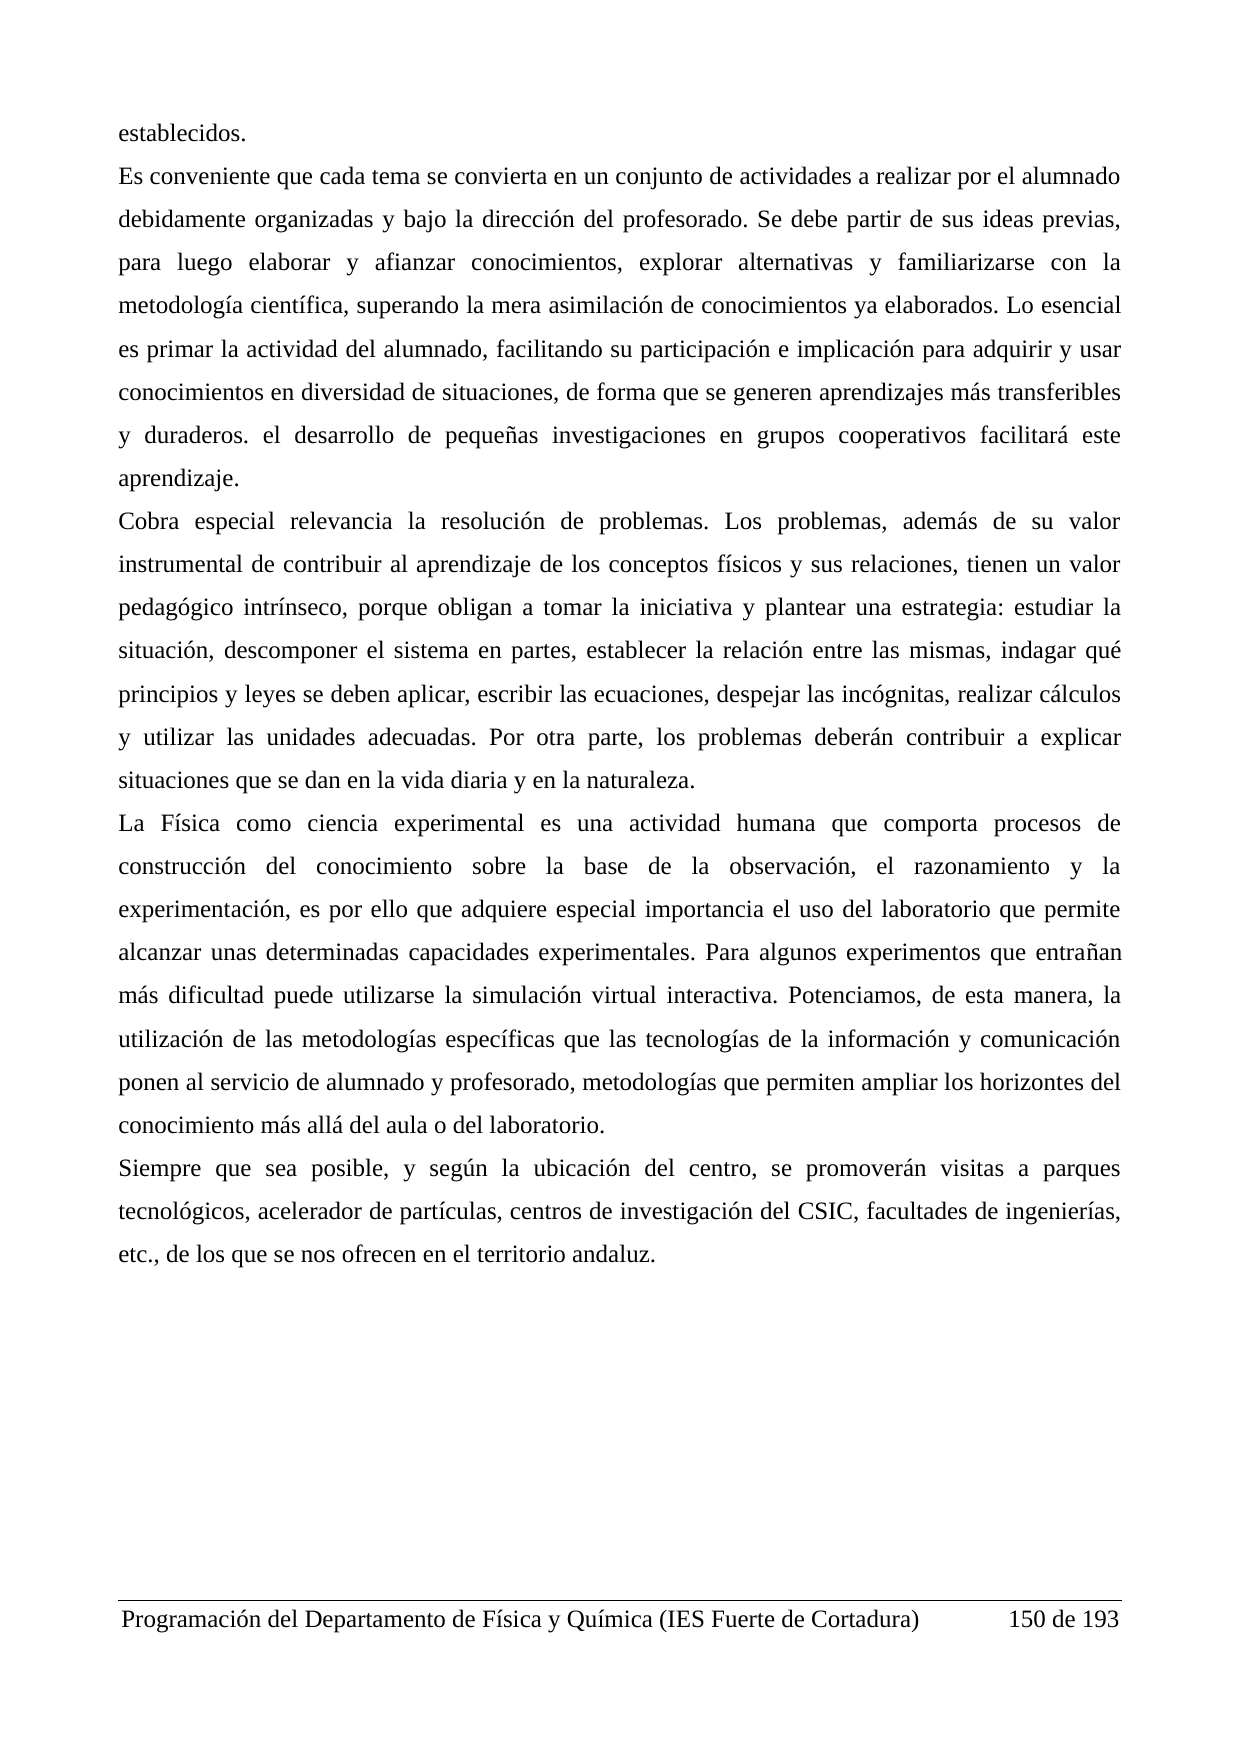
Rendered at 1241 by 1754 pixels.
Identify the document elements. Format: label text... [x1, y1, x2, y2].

text La Física como ciencia experimental es una actividad humana que comporta procesos de construcción del conocimiento sobre la base de la observación, el razonamiento y la experimentación, es por ello que adquiere especial importancia el uso del laboratorio que permite alcanzar unas determinadas capacidades experimentales. Para algunos experimentos que entrañan más dificultad puede utilizarse la simulación virtual interactiva. Potenciamos, de esta manera, la utilización de las metodologías específicas que las tecnologías de la información y comunicación ponen al servicio de alumnado y profesorado, metodologías que permiten ampliar los horizontes del conocimiento más allá del aula o del laboratorio. [118, 808, 1122, 1139]
text Siempre que sea posible, y según la ubicación del centro, se promoverán visitas a parques tecnológicos, acelerador de partículas, centros de investigación del CSIC, facultades de ingenierías, etc., de los que se nos ofrecen en el territorio andaluz. [118, 1153, 1122, 1268]
text establecidos. Es conveniente que cada tema se convierta en un conjunto de actividades a realizar por el alumnado debidamente organizadas y bajo la dirección del profesorado. Se debe partir de sus ideas previas, para luego elaborar y afianzar conocimientos, explorar alternativas y familiarizarse con la metodología científica, superando la mera asimilación de conocimientos ya elaborados. Lo esencial es primar la actividad del alumnado, facilitando su participación e implicación para adquirir y usar conocimientos en diversidad de situaciones, de forma que se generen aprendizajes más transferibles y duraderos. el desarrollo de pequeñas investigaciones en grupos cooperativos facilitará este aprendizaje. Cobra especial relevancia la resolución de problemas. Los problemas, además de su valor instrumental de contribuir al aprendizaje de los conceptos físicos y sus relaciones, tienen un valor pedagógico intrínseco, porque obligan a tomar la iniciativa y plantear una estrategia: estudiar la situación, descomponer el sistema en partes, establecer la relación entre las mismas, indagar qué principios y leyes se deben aplicar, escribir las ecuaciones, despejar las incógnitas, realizar cálculos y utilizar las unidades adecuadas. Por otra parte, los problemas deberán contribuir a explicar situaciones que se dan en la vida diaria y en la naturaleza. [118, 118, 1122, 794]
